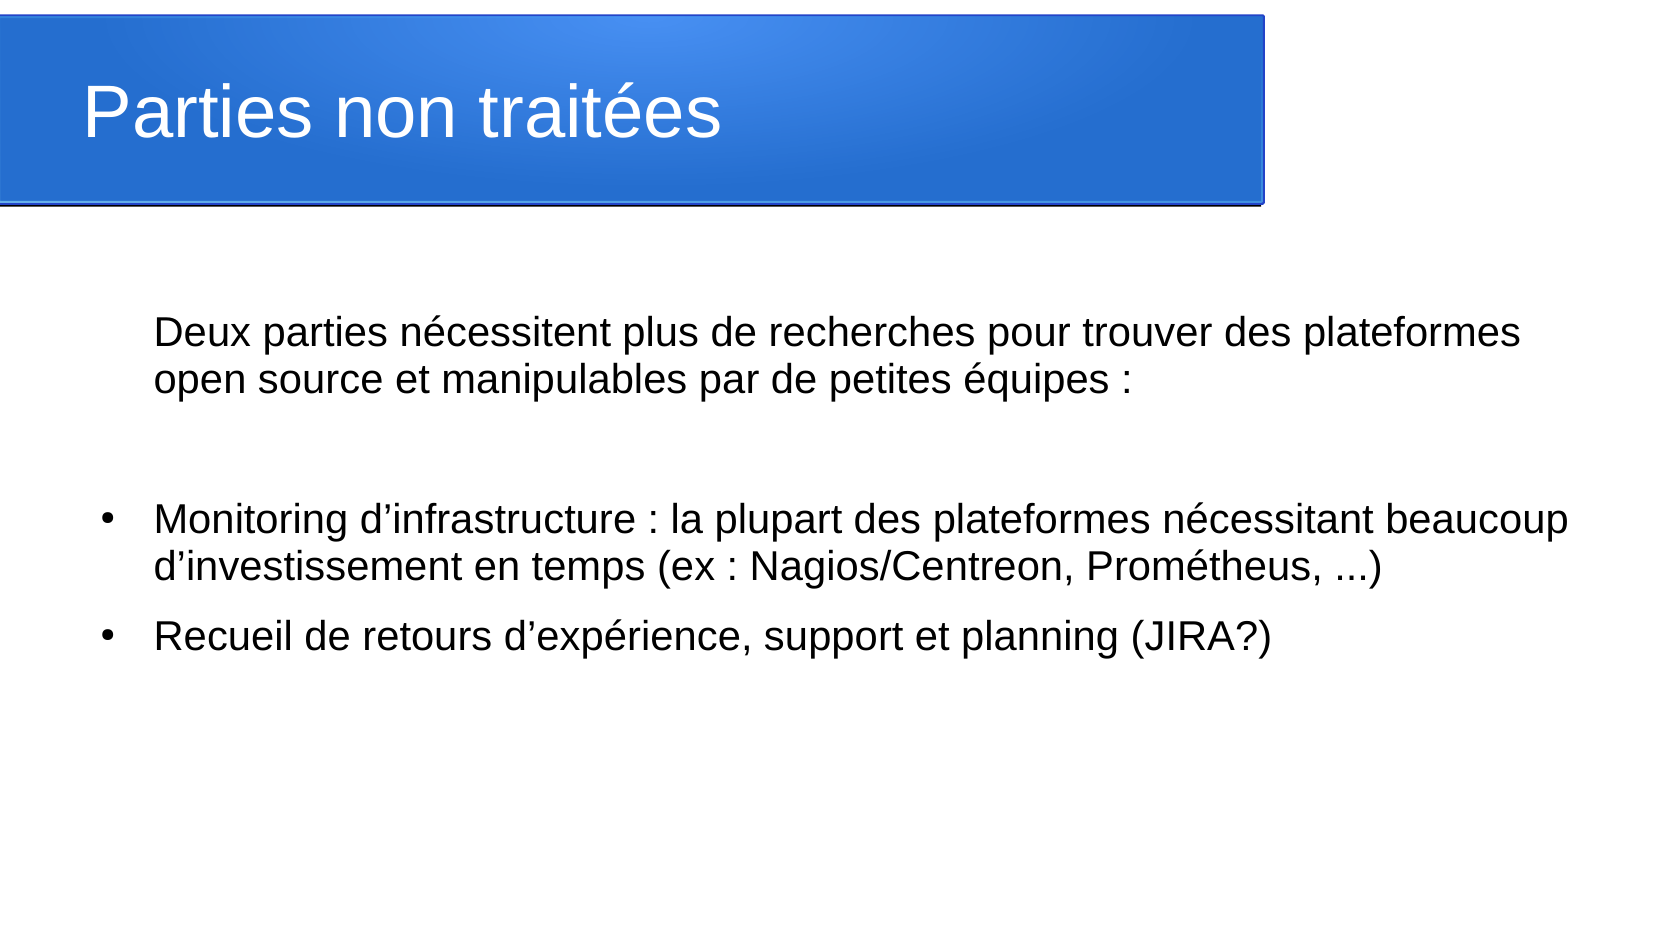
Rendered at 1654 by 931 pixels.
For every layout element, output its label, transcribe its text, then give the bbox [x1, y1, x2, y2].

list Deux parties nécessitent plus de recherches pour trouver des plateformes open source et manipulables par de petites équipes : Monitoring d’infrastructure : la plupart des plateformes nécessitant beaucoup d’investissement en temps (ex : Nagios/Centreon, Prométheus, ...) Recueil de retours d’expérience, support et planning (JIRA?) [82, 224, 1571, 764]
title Parties non traitées [82, 35, 1235, 189]
